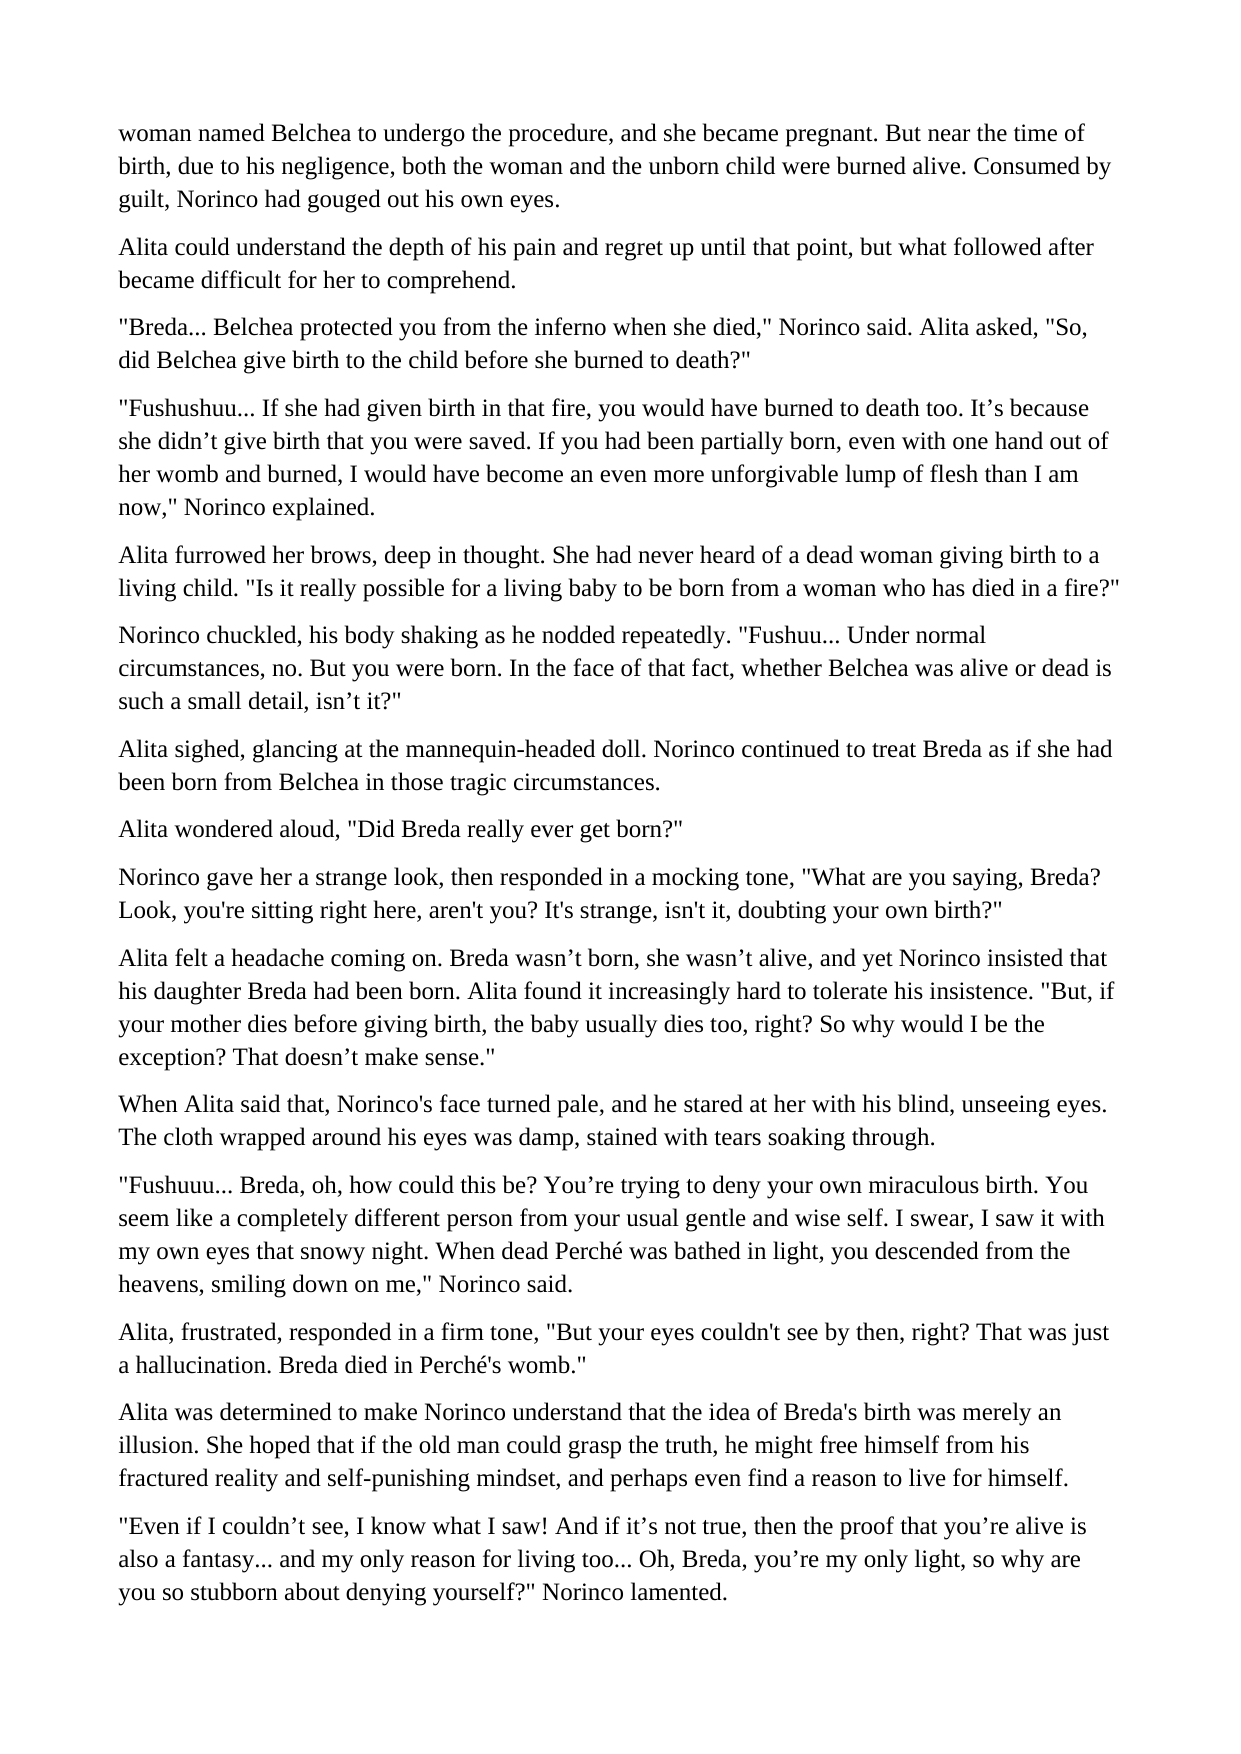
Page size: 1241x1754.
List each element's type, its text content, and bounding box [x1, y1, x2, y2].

text When Alita said that, Norinco's face turned pale, and he stared at her with his blind, unseeing eyes. The cloth wrapped around his eyes was damp, stained with tears soaking through. [118, 1089, 1122, 1151]
text "Even if I couldn’t see, I know what I saw! And if it’s not true, then the proof that you’re alive is also a fantasy... and my only reason for living too... Oh, Breda, you’re my only light, so why are you so stubborn about denying yourself?" Norinco lamented. [118, 1511, 1122, 1606]
text Alita furrowed her brows, deep in thought. She had never heard of a dead woman giving birth to a living child. "Is it really possible for a living baby to be born from a woman who has died in a fire?" [118, 540, 1122, 601]
text Alita could understand the depth of his pain and regret up until that point, but what followed after became difficult for her to comprehend. [118, 232, 1122, 293]
text Norinco chuckled, his body shaking as he nodded repeatedly. "Fushuu... Under normal circumstances, no. But you were born. In the face of that fact, whether Belchea was alive or dead is such a small detail, isn’t it?" [118, 620, 1122, 715]
text Alita, frustrated, responded in a firm tone, "But your eyes couldn't see by then, right? That was just a hallucination. Breda died in Perché's womb." [118, 1317, 1122, 1378]
text "Fushushuu... If she had given birth in that fire, you would have burned to death too. It’s because she didn’t give birth that you were saved. If you had been partially born, even with one hand out of her womb and burned, I would have become an even more unforgivable lump of flesh than I am now," Norinco explained. [118, 393, 1122, 521]
text Alita felt a headache coming on. Breda wasn’t born, she wasn’t alive, and yet Norinco insisted that his daughter Breda had been born. Alita found it increasingly hard to tolerate his insistence. "But, if your mother dies before giving birth, the baby usually dies too, right? So why would I be the exception? That doesn’t make sense." [118, 943, 1122, 1071]
text Alita sighed, glancing at the mannequin-headed doll. Norinco continued to treat Breda as if she had been born from Belchea in those tragic circumstances. [118, 734, 1122, 796]
text "Breda... Belchea protected you from the inferno when she died," Norinco said. Alita asked, "So, did Belchea give birth to the child before she burned to death?" [118, 312, 1122, 374]
text Alita was determined to make Norinco understand that the idea of Breda's birth was merely an illusion. She hoped that if the old man could grasp the truth, he might free himself from his fractured reality and self-punishing mindset, and perhaps even find a reason to live for himself. [118, 1397, 1122, 1492]
text woman named Belchea to undergo the procedure, and she became pregnant. But near the time of birth, due to his negligence, both the woman and the unborn child were burned alive. Consumed by guilt, Norinco had gouged out his own eyes. [118, 118, 1122, 213]
text Norinco gave her a strange look, then responded in a mocking tone, "What are you saying, Breda? Look, you're sitting right here, aren't you? It's strange, isn't it, doubting your own birth?" [118, 862, 1122, 924]
text "Fushuuu... Breda, oh, how could this be? You’re trying to deny your own miraculous birth. You seem like a completely different person from your usual gentle and wise self. I swear, I saw it with my own eyes that snowy night. When dead Perché was bathed in light, you descended from the heavens, smiling down on me," Norinco said. [118, 1170, 1122, 1298]
text Alita wondered aloud, "Did Breda really ever get born?" [118, 814, 1122, 843]
